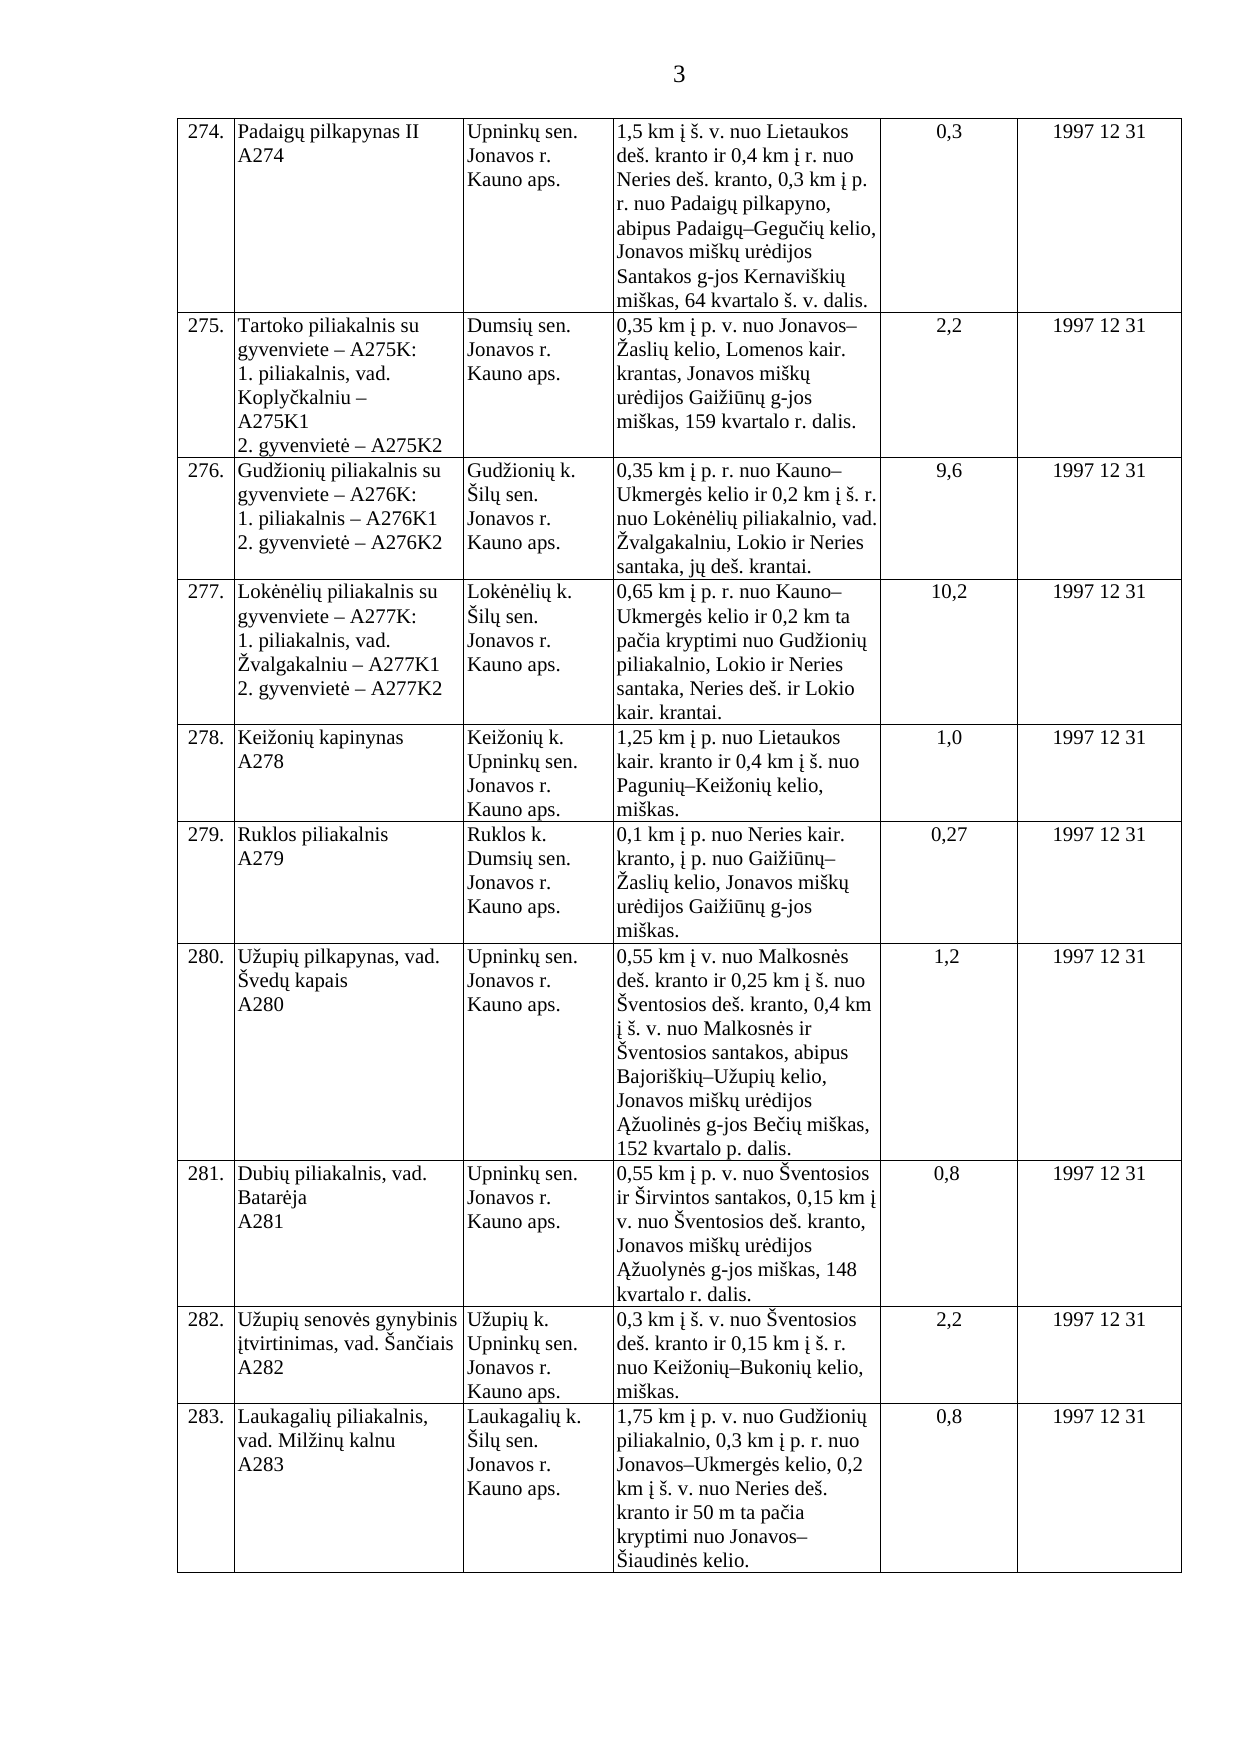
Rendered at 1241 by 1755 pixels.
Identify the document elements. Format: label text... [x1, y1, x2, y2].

table_cell 1997 12 31 [1018, 119, 1181, 312]
table_cell 0,8 [881, 1161, 1017, 1306]
table_cell 0,55 km į p. v. nuo Šventosios ir Širvintos santakos, 0,15 km į v. nuo Šventosios deš. kranto, Jonavos miškų urėdijos Ąžuolynės g-jos miškas, 148 kvartalo r. dalis. [614, 1161, 880, 1306]
table_cell 0,3 [881, 119, 1017, 312]
table_cell Lokėnėlių piliakalnis su gyvenviete – A277K: 1. piliakalnis, vad. Žvalgakalniu – A277K1 2. gyvenvietė – A277K2 [235, 580, 463, 724]
table_cell 1997 12 31 [1018, 458, 1181, 578]
table_cell 0,65 km į p. r. nuo Kauno–Ukmergės kelio ir 0,2 km ta pačia kryptimi nuo Gudžionių piliakalnio, Lokio ir Neries santaka, Neries deš. ir Lokio kair. krantai. [614, 580, 880, 724]
table_cell 1,5 km į š. v. nuo Lietaukos deš. kranto ir 0,4 km į r. nuo Neries deš. kranto, 0,3 km į p. r. nuo Padaigų pilkapyno, abipus Padaigų–Gegučių kelio, Jonavos miškų urėdijos Santakos g-jos Kernaviškių miškas, 64 kvartalo š. v. dalis. [614, 119, 880, 312]
table_cell 0,35 km į p. v. nuo Jonavos–Žaslių kelio, Lomenos kair. krantas, Jonavos miškų urėdijos Gaižiūnų g-jos miškas, 159 kvartalo r. dalis. [614, 313, 880, 457]
table_cell Upninkų sen. Jonavos r. Kauno aps. [464, 1161, 613, 1306]
table_cell Tartoko piliakalnis su gyvenviete – A275K: 1. piliakalnis, vad. Koplyčkalniu – A275K1 2. gyvenvietė – A275K2 [235, 313, 463, 457]
table_cell Keižonių kapinynas A278 [235, 725, 463, 821]
table_cell Upninkų sen. Jonavos r. Kauno aps. [464, 944, 613, 1160]
table_cell 10,2 [881, 580, 1017, 724]
table_cell Dubių piliakalnis, vad. Batarėja A281 [235, 1161, 463, 1306]
table_cell 0,3 km į š. v. nuo Šventosios deš. kranto ir 0,15 km į š. r. nuo Keižonių–Bukonių kelio, miškas. [614, 1307, 880, 1403]
table_cell Gudžionių k. Šilų sen. Jonavos r. Kauno aps. [464, 458, 613, 578]
table_cell 278. [178, 725, 234, 821]
table_cell Upninkų sen. Jonavos r. Kauno aps. [464, 119, 613, 312]
table_cell 279. [178, 822, 234, 942]
table_cell 1,75 km į p. v. nuo Gudžionių piliakalnio, 0,3 km į p. r. nuo Jonavos–Ukmergės kelio, 0,2 km į š. v. nuo Neries deš. kranto ir 50 m ta pačia kryptimi nuo Jonavos–Šiaudinės kelio. [614, 1404, 880, 1572]
table_cell Lokėnėlių k. Šilų sen. Jonavos r. Kauno aps. [464, 580, 613, 724]
table_cell 1997 12 31 [1018, 580, 1181, 724]
table_cell Laukagalių piliakalnis, vad. Milžinų kalnu A283 [235, 1404, 463, 1572]
table_cell 282. [178, 1307, 234, 1403]
table_cell 283. [178, 1404, 234, 1572]
table_cell 1997 12 31 [1018, 725, 1181, 821]
table_cell 281. [178, 1161, 234, 1306]
table_cell 0,27 [881, 822, 1017, 942]
table_cell 1997 12 31 [1018, 944, 1181, 1160]
table_cell Gudžionių piliakalnis su gyvenviete – A276K: 1. piliakalnis – A276K1 2. gyvenvietė – A276K2 [235, 458, 463, 578]
table_cell 1,25 km į p. nuo Lietaukos kair. kranto ir 0,4 km į š. nuo Pagunių–Keižonių kelio, miškas. [614, 725, 880, 821]
table_cell Užupių k. Upninkų sen. Jonavos r. Kauno aps. [464, 1307, 613, 1403]
table_cell Užupių pilkapynas, vad. Švedų kapais A280 [235, 944, 463, 1160]
table_cell 0,8 [881, 1404, 1017, 1572]
table_cell Užupių senovės gynybinis įtvirtinimas, vad. Šančiais A282 [235, 1307, 463, 1403]
table_cell Ruklos k. Dumsių sen. Jonavos r. Kauno aps. [464, 822, 613, 942]
table_cell 1,2 [881, 944, 1017, 1160]
table_cell Keižonių k. Upninkų sen. Jonavos r. Kauno aps. [464, 725, 613, 821]
table_cell 1997 12 31 [1018, 822, 1181, 942]
table_cell Laukagalių k. Šilų sen. Jonavos r. Kauno aps. [464, 1404, 613, 1572]
table_cell 2,2 [881, 313, 1017, 457]
table_cell 276. [178, 458, 234, 578]
table_cell Ruklos piliakalnis A279 [235, 822, 463, 942]
table_cell 1997 12 31 [1018, 1404, 1181, 1572]
table_cell 280. [178, 944, 234, 1160]
table_cell 275. [178, 313, 234, 457]
table_cell 9,6 [881, 458, 1017, 578]
table_cell Padaigų pilkapynas II A274 [235, 119, 463, 312]
table_cell 277. [178, 580, 234, 724]
table_cell Dumsių sen. Jonavos r. Kauno aps. [464, 313, 613, 457]
table_cell 1997 12 31 [1018, 313, 1181, 457]
table_cell 1997 12 31 [1018, 1161, 1181, 1306]
table_cell 1997 12 31 [1018, 1307, 1181, 1403]
table_cell 1,0 [881, 725, 1017, 821]
table_cell 0,35 km į p. r. nuo Kauno–Ukmergės kelio ir 0,2 km į š. r. nuo Lokėnėlių piliakalnio, vad. Žvalgakalniu, Lokio ir Neries santaka, jų deš. krantai. [614, 458, 880, 578]
table_cell 0,1 km į p. nuo Neries kair. kranto, į p. nuo Gaižiūnų– Žaslių kelio, Jonavos miškų urėdijos Gaižiūnų g-jos miškas. [614, 822, 880, 942]
table_cell 2,2 [881, 1307, 1017, 1403]
table_cell 274. [178, 119, 234, 312]
table_cell 0,55 km į v. nuo Malkosnės deš. kranto ir 0,25 km į š. nuo Šventosios deš. kranto, 0,4 km į š. v. nuo Malkosnės ir Šventosios santakos, abipus Bajoriškių–Užupių kelio, Jonavos miškų urėdijos Ąžuolinės g-jos Bečių miškas, 152 kvartalo p. dalis. [614, 944, 880, 1160]
